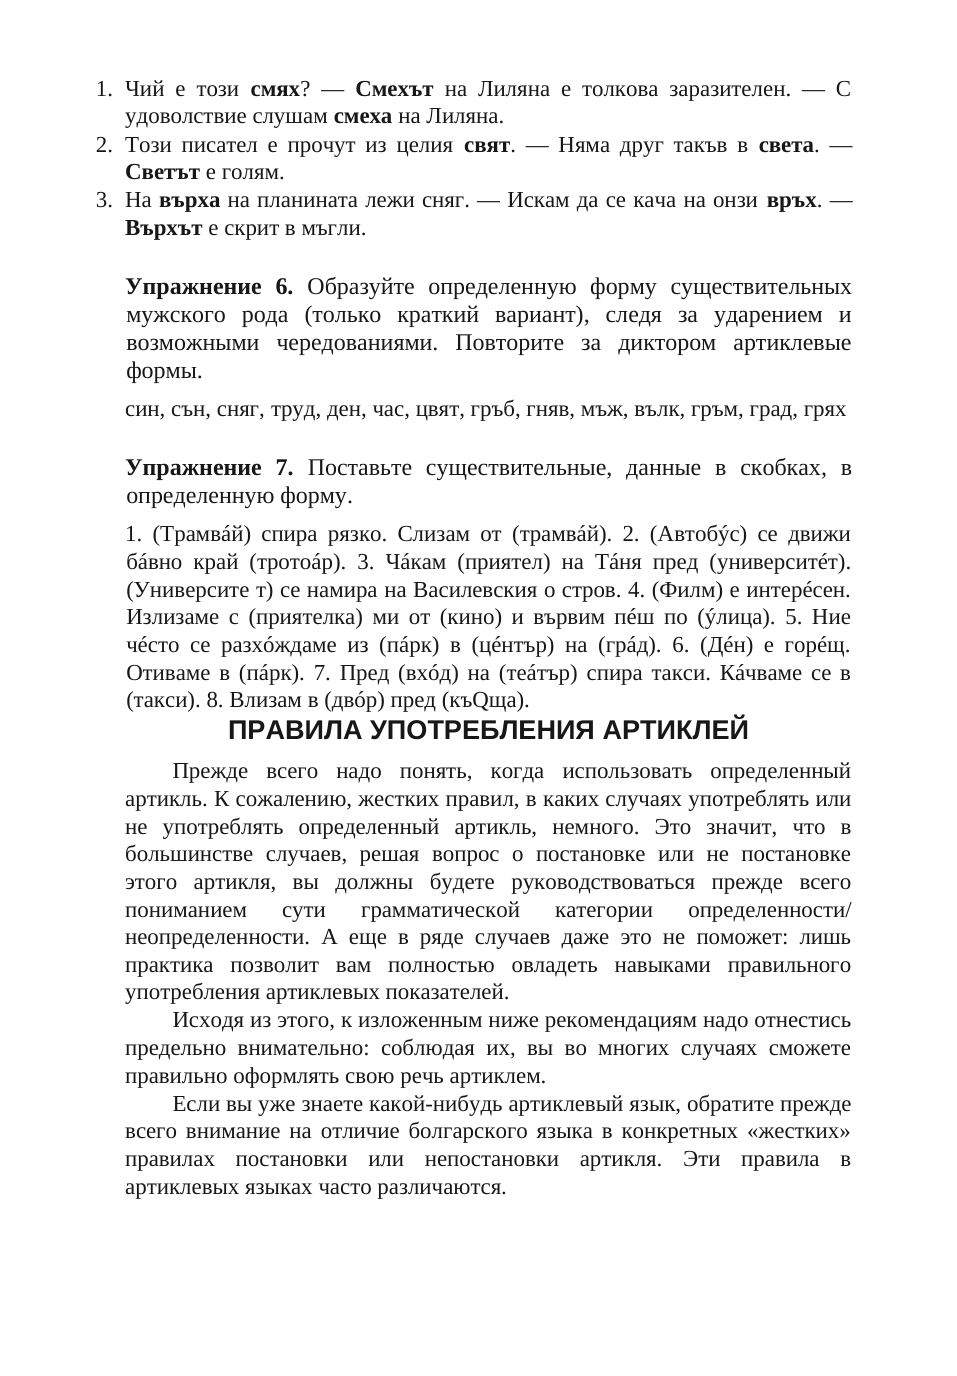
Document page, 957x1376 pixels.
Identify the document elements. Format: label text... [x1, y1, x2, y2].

list Този писател е прочут из целия свят. — Няма друг такъв в света. — Светът е голям. [96, 131, 852, 185]
list Чий е този смях? — Смехът на Лиляна е толкова заразителен. — С удоволствие слушам смеха на Лиляна. [96, 75, 852, 129]
text Если вы уже знаете какой-нибудь артиклевый язык, обратите прежде всего внимание на отличие болгарского языка в конкретных «жестких» правилах постановки или непостановки артикля. Эти правила в артиклевых языках часто различаются. [125, 1090, 852, 1199]
text син, сън, сняг, труд, ден, час, цвят, гръб, гняв, мъж, вълк, гръм, град, грях [125, 396, 852, 422]
text 1. (Трамвáй) спира рязко. Слизам от (трамвáй). 2. (Автобýс) се движи бáвно край (тротоáр). 3. Чáкам (приятел) на Тáня пред (университéт). (Университе т) се намира на Василевския о стров. 4. (Филм) е интерéсен. Излизаме с (приятелка) ми от (кино) и вървим пéш по (ýлица). 5. Ние чéсто се разхóждаме из (пáрк) в (цéнтър) на (грáд). 6. (Дéн) е горéщ. Отиваме в (пáрк). 7. Пред (вхóд) на (теáтър) спира такси. Кáчваме се в (такси). 8. Влизам в (двóр) пред (къQща). [125, 521, 852, 712]
text Прежде всего надо понять, когда использовать определенный артикль. К сожалению, жестких правил, в каких случаях употреблять или не употреблять определенный артикль, немного. Это значит, что в большинстве случаев, решая вопрос о постановке или не постановке этого артикля, вы должны будете руководствоваться прежде всего пониманием сути грамматической категории определенности/ неопределенности. А еще в ряде случаев даже это не поможет: лишь практика позволит вам полностью овладеть навыками правильного употребления артиклевых показателей. [125, 758, 852, 1005]
list На върха на планината лежи сняг. — Искам да се кача на онзи връх. — Върхът е скрит в мъгли. [96, 186, 852, 240]
text Упражнение 6. Образуйте определенную форму существительных мужского рода (только краткий вариант), следя за ударением и возможными чередованиями. Повторите за диктором артиклевые формы. [125, 272, 852, 384]
text Упражнение 7. Поставьте существительные, данные в скобках, в определенную форму. [125, 453, 852, 509]
text Исходя из этого, к изложенным ниже рекомендациям надо отнестись предельно внимательно: соблюдая их, вы во многих случаях сможете правильно оформлять свою речь артиклем. [125, 1007, 852, 1088]
subtitle ПРАВИЛА УПОТРЕБЛЕНИЯ АРТИКЛЕЙ [161, 714, 817, 746]
